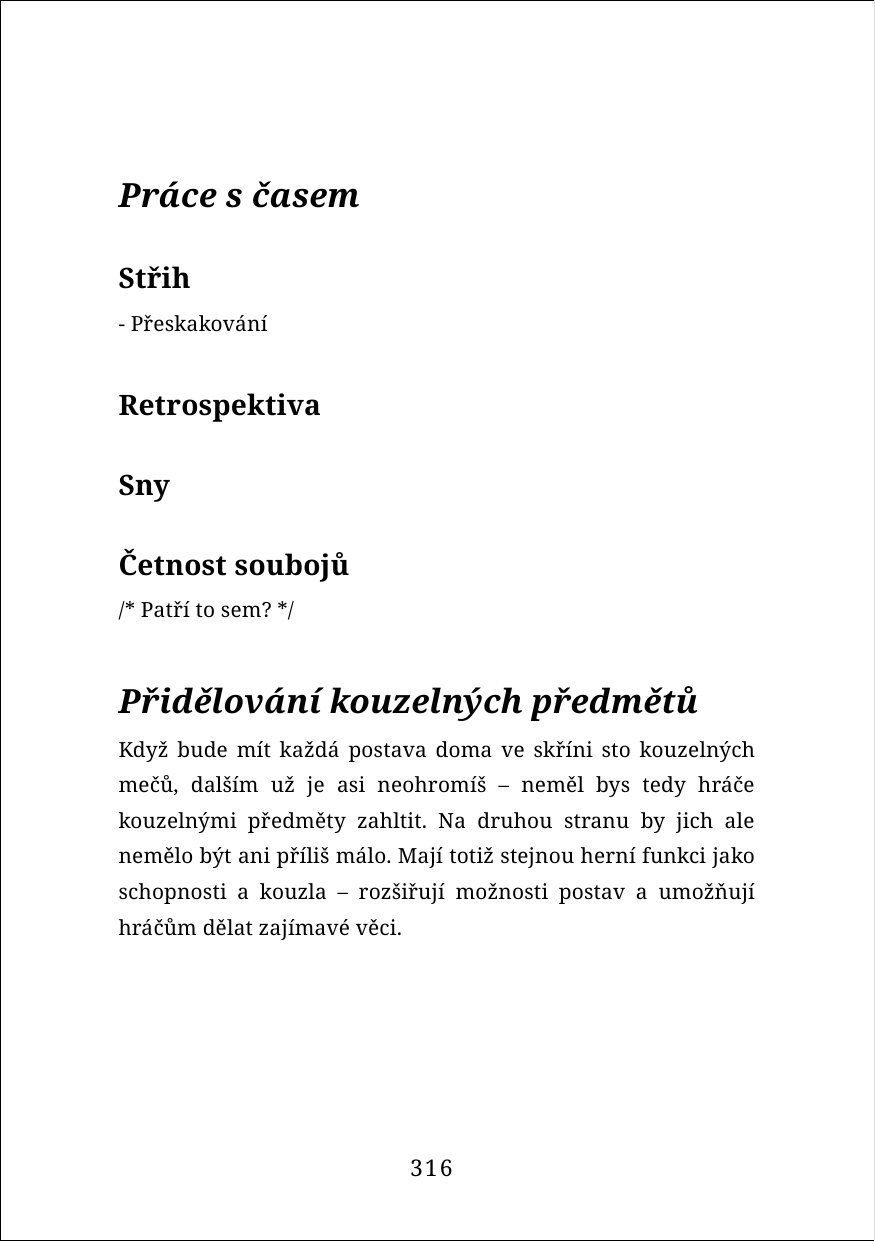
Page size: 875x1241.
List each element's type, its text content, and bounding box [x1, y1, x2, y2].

subtitle Střih [118, 258, 756, 297]
subtitle Četnost soubojů [118, 545, 756, 583]
subtitle Přidělování kouzelných předmětů [118, 678, 756, 723]
subtitle Retrospektiva [118, 386, 756, 424]
text Když bude mít každá postava doma ve skříni sto kouzelných mečů, dalším už je asi neohromíš – neměl bys tedy hráče kouzelnými předměty zahltit. Na druhou stranu by jich ale nemělo být ani příliš málo. Mají totiž stejnou herní funkci jako schopnosti a kouzla – rozšiřují možnosti postav a umožňují hráčům dělat zajímavé věci. [118, 735, 756, 941]
text /* Patří to sem? */ [118, 595, 756, 623]
text - Přeskakování [118, 309, 756, 337]
subtitle Práce s časem [118, 172, 756, 217]
subtitle Sny [118, 465, 756, 503]
